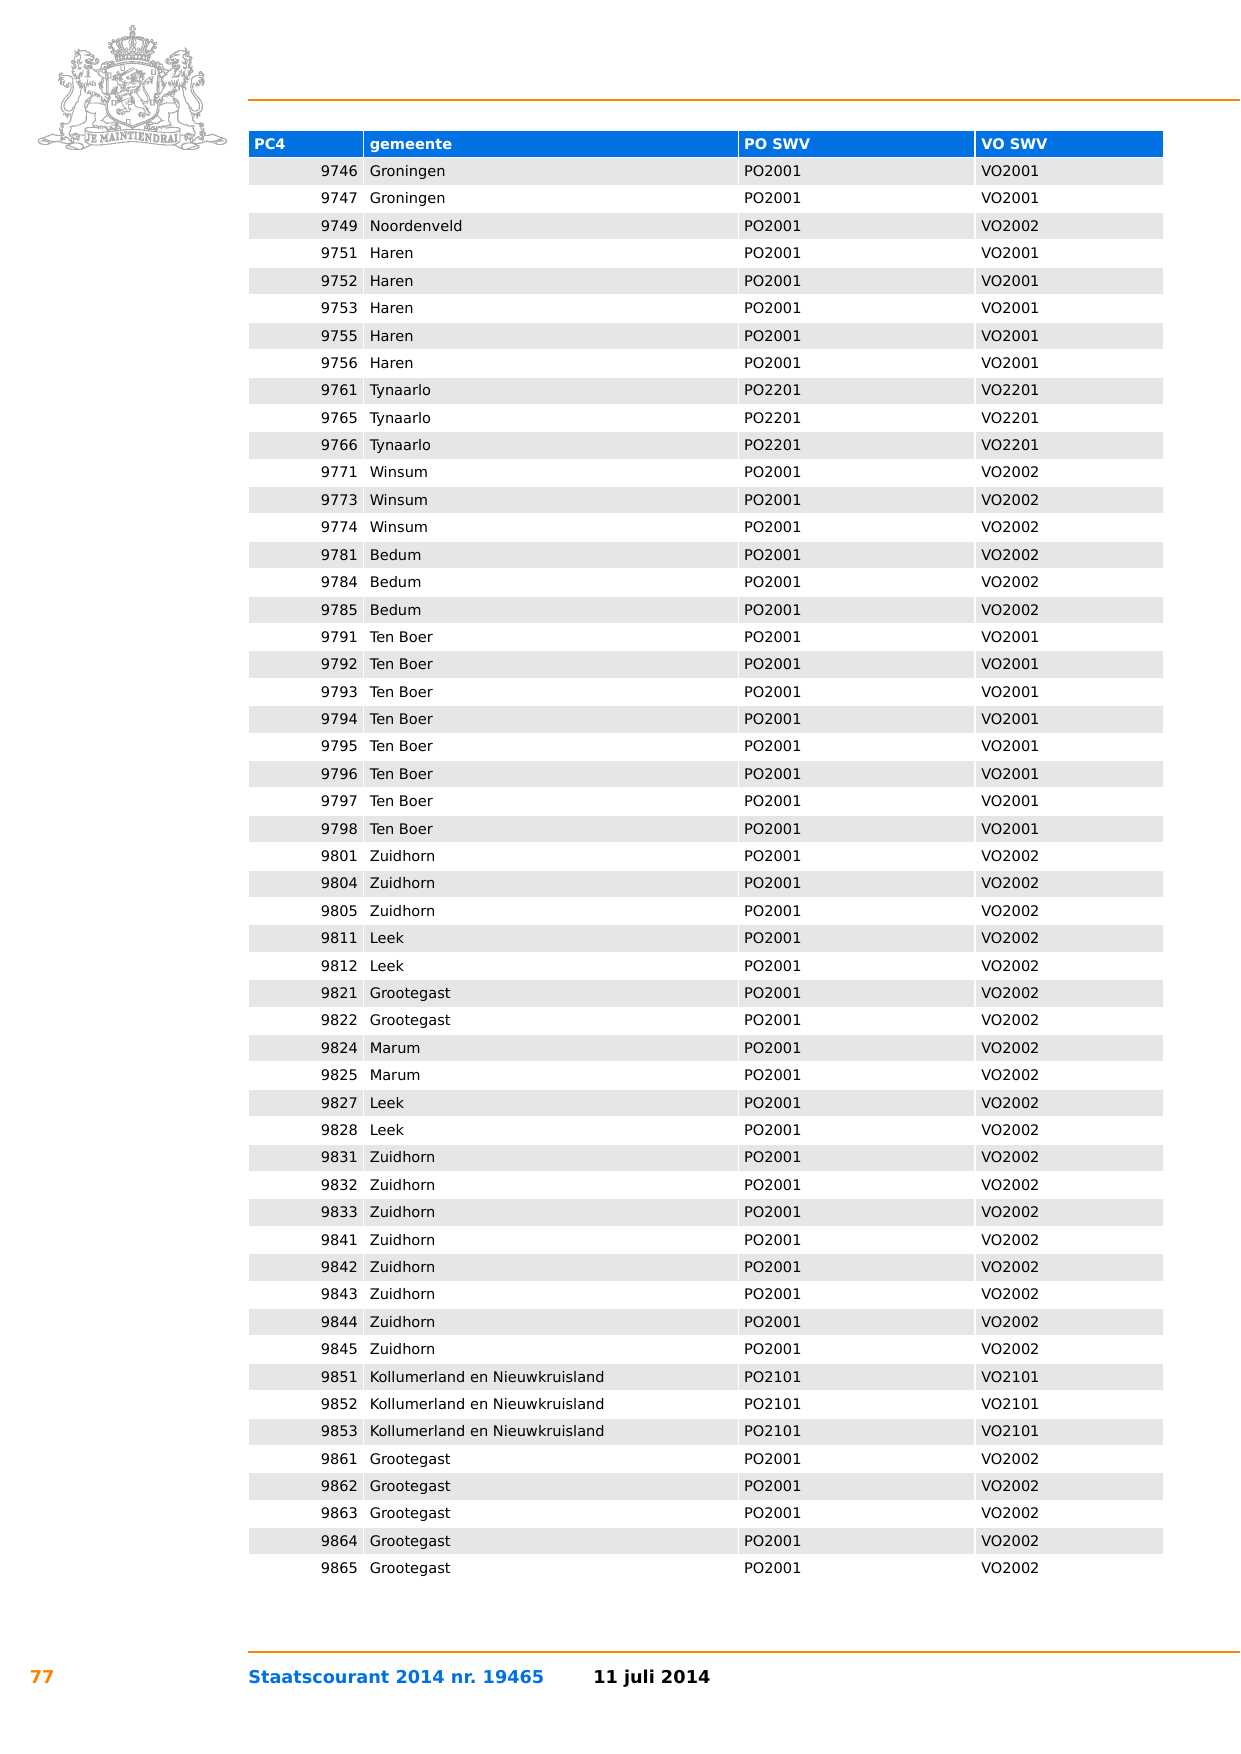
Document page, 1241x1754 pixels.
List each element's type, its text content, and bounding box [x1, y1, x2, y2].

table_cell Tynaarlo [364, 405, 738, 431]
table_cell 9831 [249, 1145, 363, 1171]
table_cell 9773 [249, 487, 363, 513]
table_cell PO2101 [739, 1364, 974, 1390]
table_cell Kollumerland en Nieuwkruisland [364, 1391, 738, 1417]
table_cell Zuidhorn [364, 843, 738, 869]
table_cell 9833 [249, 1199, 363, 1226]
table_cell VO2101 [976, 1391, 1163, 1417]
table_cell 9793 [249, 679, 363, 705]
table_cell VO2002 [976, 1227, 1163, 1253]
table_cell PO2001 [739, 1501, 974, 1527]
table_cell PO2001 [739, 651, 974, 678]
table_cell PO2001 [739, 789, 974, 815]
table_cell VO2002 [976, 980, 1163, 1007]
table_cell PO2001 [739, 1035, 974, 1061]
table_cell PO2001 [739, 1199, 974, 1226]
table_cell PO2001 [739, 1172, 974, 1198]
table_cell 9751 [249, 241, 363, 267]
table_cell PO2001 [739, 1063, 974, 1089]
table_cell VO2001 [976, 295, 1163, 322]
table_cell Grootegast [364, 1556, 738, 1582]
table_cell VO2002 [976, 1063, 1163, 1089]
table_cell VO2001 [976, 651, 1163, 678]
table_cell PO2001 [739, 460, 974, 486]
table_cell VO2002 [976, 1309, 1163, 1335]
table_cell 9861 [249, 1446, 363, 1472]
table_cell PO2001 [739, 542, 974, 568]
table_cell Ten Boer [364, 679, 738, 705]
table_cell Zuidhorn [364, 1254, 738, 1281]
table_cell 9795 [249, 734, 363, 760]
table_cell VO2001 [976, 268, 1163, 294]
table_cell 9825 [249, 1063, 363, 1089]
table_cell 9845 [249, 1336, 363, 1363]
table_cell PO2001 [739, 323, 974, 349]
table_cell Ten Boer [364, 789, 738, 815]
table_cell PO2101 [739, 1391, 974, 1417]
table_cell Winsum [364, 515, 738, 541]
table_cell PO2001 [739, 1473, 974, 1500]
table_cell Leek [364, 953, 738, 979]
table_cell Groningen [364, 158, 738, 185]
table_cell VO2001 [976, 323, 1163, 349]
table_cell VO2002 [976, 569, 1163, 596]
table_cell VO2002 [976, 843, 1163, 869]
table_cell 9824 [249, 1035, 363, 1061]
table_cell VO2002 [976, 1446, 1163, 1472]
table_cell PO2001 [739, 268, 974, 294]
table_cell VO2001 [976, 241, 1163, 267]
table_cell Zuidhorn [364, 1172, 738, 1198]
table_cell PO2001 [739, 1309, 974, 1335]
table_cell Zuidhorn [364, 1199, 738, 1226]
table_cell VO2002 [976, 515, 1163, 541]
table_cell 9752 [249, 268, 363, 294]
table_cell VO2002 [976, 1336, 1163, 1363]
table_cell 9811 [249, 925, 363, 952]
table_cell VO2002 [976, 1035, 1163, 1061]
table_cell PO2001 [739, 487, 974, 513]
table_cell Zuidhorn [364, 1336, 738, 1363]
table_cell 9796 [249, 761, 363, 787]
table_cell PO2001 [739, 1145, 974, 1171]
table_cell VO2201 [976, 378, 1163, 404]
table_cell 9765 [249, 405, 363, 431]
table_cell PO2201 [739, 432, 974, 459]
table_cell VO2001 [976, 158, 1163, 185]
table_cell Tynaarlo [364, 378, 738, 404]
table_cell VO2002 [976, 1282, 1163, 1308]
table_cell Ten Boer [364, 761, 738, 787]
table_cell Ten Boer [364, 734, 738, 760]
table_cell 9753 [249, 295, 363, 322]
table_cell VO2002 [976, 1172, 1163, 1198]
table_cell VO2001 [976, 734, 1163, 760]
table_cell Groningen [364, 186, 738, 212]
table_cell VO2001 [976, 761, 1163, 787]
table_cell VO2001 [976, 186, 1163, 212]
table_header VO SWV [976, 131, 1163, 157]
table_cell Grootegast [364, 1446, 738, 1472]
table_cell Haren [364, 350, 738, 376]
table_cell 9851 [249, 1364, 363, 1390]
table_cell VO2002 [976, 213, 1163, 239]
table_cell Haren [364, 268, 738, 294]
table_cell Grootegast [364, 1473, 738, 1500]
table_cell Zuidhorn [364, 1145, 738, 1171]
table_cell VO2002 [976, 1528, 1163, 1554]
table_cell 9792 [249, 651, 363, 678]
table_cell 9798 [249, 816, 363, 842]
table_cell VO2001 [976, 789, 1163, 815]
table_cell Grootegast [364, 1008, 738, 1034]
table_cell Kollumerland en Nieuwkruisland [364, 1364, 738, 1390]
table_cell VO2001 [976, 706, 1163, 733]
table_cell 9747 [249, 186, 363, 212]
table_cell Bedum [364, 569, 738, 596]
table_cell 9827 [249, 1090, 363, 1116]
table_cell PO2001 [739, 1117, 974, 1143]
table_cell 9832 [249, 1172, 363, 1198]
table_cell VO2002 [976, 1254, 1163, 1281]
table_cell PO2001 [739, 515, 974, 541]
table_cell PO2001 [739, 761, 974, 787]
table_cell 9794 [249, 706, 363, 733]
table_cell 9801 [249, 843, 363, 869]
table_cell Zuidhorn [364, 871, 738, 897]
table_cell PO2001 [739, 816, 974, 842]
table_cell VO2101 [976, 1364, 1163, 1390]
table_cell PO2001 [739, 1227, 974, 1253]
table_cell 9784 [249, 569, 363, 596]
table_cell VO2002 [976, 1473, 1163, 1500]
table_cell PO2001 [739, 158, 974, 185]
table_cell Zuidhorn [364, 898, 738, 924]
table_cell Leek [364, 1090, 738, 1116]
table_cell Grootegast [364, 1501, 738, 1527]
table_cell VO2002 [976, 898, 1163, 924]
table_cell PO2001 [739, 843, 974, 869]
table_cell PO2001 [739, 706, 974, 733]
table_cell VO2002 [976, 1501, 1163, 1527]
table_cell 9749 [249, 213, 363, 239]
table_cell PO2001 [739, 1090, 974, 1116]
table_cell Haren [364, 295, 738, 322]
table_cell VO2002 [976, 597, 1163, 623]
table_cell 9852 [249, 1391, 363, 1417]
table_cell 9746 [249, 158, 363, 185]
table_cell 9821 [249, 980, 363, 1007]
table_cell PO2001 [739, 213, 974, 239]
table_cell PO2001 [739, 350, 974, 376]
table_cell 9853 [249, 1419, 363, 1445]
table_cell 9843 [249, 1282, 363, 1308]
table_cell 9805 [249, 898, 363, 924]
table_cell PO2001 [739, 186, 974, 212]
table_cell Ten Boer [364, 651, 738, 678]
table_cell Marum [364, 1063, 738, 1089]
table_cell PO2001 [739, 1528, 974, 1554]
table_cell 9774 [249, 515, 363, 541]
table_cell Winsum [364, 460, 738, 486]
table_cell PO2001 [739, 953, 974, 979]
table_cell 9828 [249, 1117, 363, 1143]
table_cell Zuidhorn [364, 1227, 738, 1253]
table_cell VO2002 [976, 1145, 1163, 1171]
table_cell 9862 [249, 1473, 363, 1500]
table_cell PO2001 [739, 295, 974, 322]
table_cell Noordenveld [364, 213, 738, 239]
table_cell PO2001 [739, 1556, 974, 1582]
table_cell PO2001 [739, 925, 974, 952]
table_cell VO2002 [976, 1199, 1163, 1226]
table_cell Grootegast [364, 1528, 738, 1554]
table_cell Zuidhorn [364, 1309, 738, 1335]
table_cell VO2002 [976, 925, 1163, 952]
table_header gemeente [364, 131, 738, 157]
table_cell 9822 [249, 1008, 363, 1034]
table_cell VO2001 [976, 679, 1163, 705]
table_cell 9841 [249, 1227, 363, 1253]
table_cell PO2101 [739, 1419, 974, 1445]
table_cell Bedum [364, 542, 738, 568]
table_cell VO2002 [976, 1556, 1163, 1582]
table_cell 9844 [249, 1309, 363, 1335]
table_cell VO2002 [976, 1117, 1163, 1143]
table_cell PO2001 [739, 1336, 974, 1363]
table_cell Grootegast [364, 980, 738, 1007]
picture [38, 25, 227, 150]
table_cell Kollumerland en Nieuwkruisland [364, 1419, 738, 1445]
table_cell PO2201 [739, 405, 974, 431]
table_cell VO2201 [976, 432, 1163, 459]
table_cell Ten Boer [364, 624, 738, 650]
table_cell 9791 [249, 624, 363, 650]
table_cell 9863 [249, 1501, 363, 1527]
table_header PC4 [249, 131, 363, 157]
table_cell Zuidhorn [364, 1282, 738, 1308]
table_cell VO2001 [976, 350, 1163, 376]
table_cell 9771 [249, 460, 363, 486]
table_cell Marum [364, 1035, 738, 1061]
table_cell VO2002 [976, 460, 1163, 486]
table_cell VO2002 [976, 542, 1163, 568]
table_cell 9865 [249, 1556, 363, 1582]
table_cell VO2002 [976, 1090, 1163, 1116]
table_cell PO2001 [739, 1008, 974, 1034]
table_cell 9842 [249, 1254, 363, 1281]
table_cell PO2001 [739, 898, 974, 924]
table_cell VO2002 [976, 487, 1163, 513]
table_header PO SWV [739, 131, 974, 157]
table_cell PO2001 [739, 624, 974, 650]
table_cell PO2001 [739, 569, 974, 596]
table_cell Haren [364, 241, 738, 267]
table_cell VO2201 [976, 405, 1163, 431]
table_cell VO2002 [976, 871, 1163, 897]
table_cell Leek [364, 1117, 738, 1143]
table_cell 9812 [249, 953, 363, 979]
table_cell VO2002 [976, 953, 1163, 979]
table_cell VO2101 [976, 1419, 1163, 1445]
table_cell 9756 [249, 350, 363, 376]
table_cell 9755 [249, 323, 363, 349]
table_cell Ten Boer [364, 706, 738, 733]
table_cell Haren [364, 323, 738, 349]
table_cell 9864 [249, 1528, 363, 1554]
table_cell VO2001 [976, 624, 1163, 650]
table_cell PO2201 [739, 378, 974, 404]
table_cell PO2001 [739, 734, 974, 760]
table_cell PO2001 [739, 597, 974, 623]
table_cell PO2001 [739, 1282, 974, 1308]
table_cell Bedum [364, 597, 738, 623]
table_cell 9781 [249, 542, 363, 568]
table_cell VO2002 [976, 1008, 1163, 1034]
table_cell PO2001 [739, 980, 974, 1007]
table_cell PO2001 [739, 241, 974, 267]
table_cell PO2001 [739, 1446, 974, 1472]
table_cell 9766 [249, 432, 363, 459]
table_cell 9797 [249, 789, 363, 815]
table_cell VO2001 [976, 816, 1163, 842]
table_cell Tynaarlo [364, 432, 738, 459]
table_cell Ten Boer [364, 816, 738, 842]
table_cell PO2001 [739, 1254, 974, 1281]
table_cell 9785 [249, 597, 363, 623]
table_cell Leek [364, 925, 738, 952]
table_cell 9761 [249, 378, 363, 404]
table_cell Winsum [364, 487, 738, 513]
table_cell PO2001 [739, 871, 974, 897]
table_cell PO2001 [739, 679, 974, 705]
table_cell 9804 [249, 871, 363, 897]
